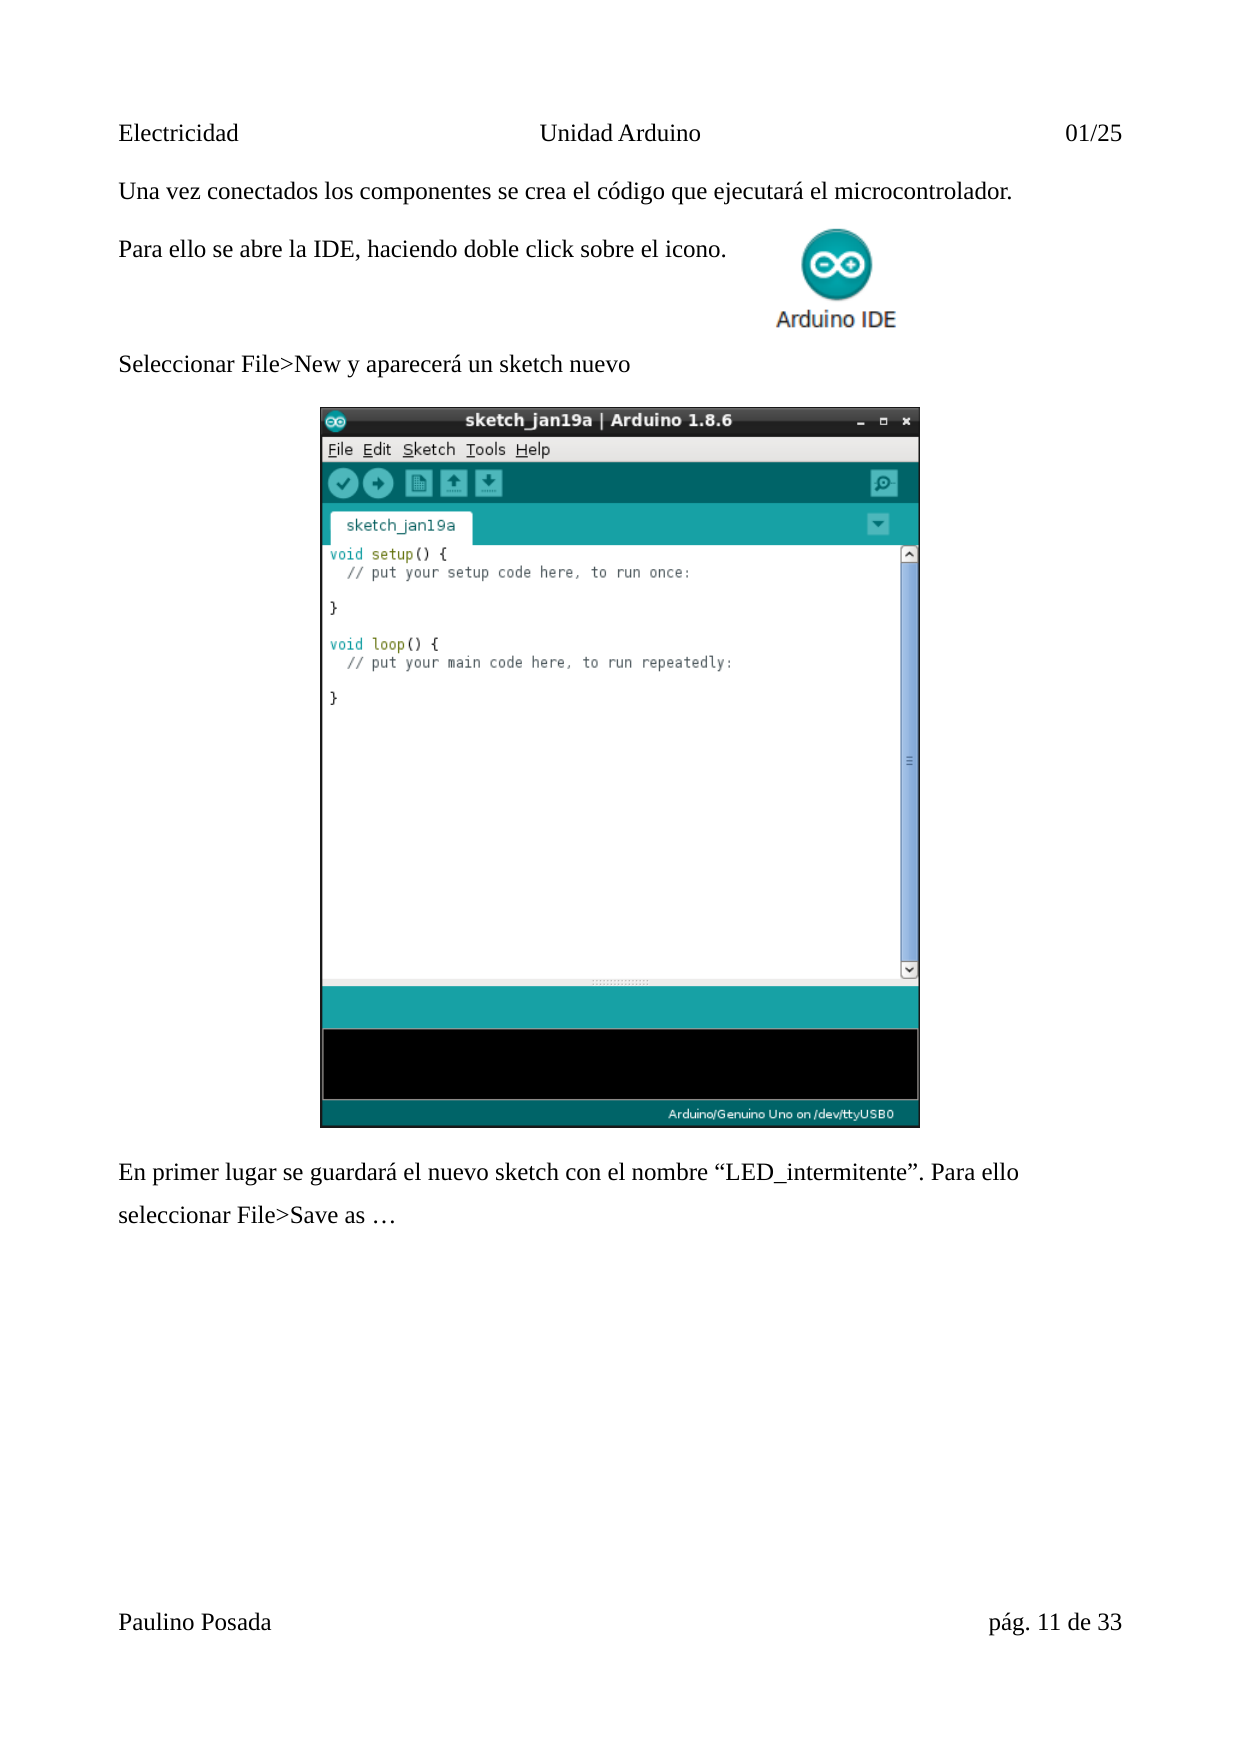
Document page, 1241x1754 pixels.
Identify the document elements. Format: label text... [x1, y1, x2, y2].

text Una vez conectados los componentes se crea el código que ejecutará el microcontrolador. [118, 176, 1122, 205]
picture [764, 223, 907, 337]
text Seleccionar File>New y aparecerá un sketch nuevo [118, 349, 1122, 378]
text En primer lugar se guardará el nuevo sketch con el nombre “LED_intermitente”. Para ello seleccionar File>Save as … [118, 1157, 1122, 1229]
text Para ello se abre la IDE, haciendo doble click sobre el icono. [118, 234, 764, 263]
text [907, 234, 1122, 263]
picture [320, 407, 920, 1128]
